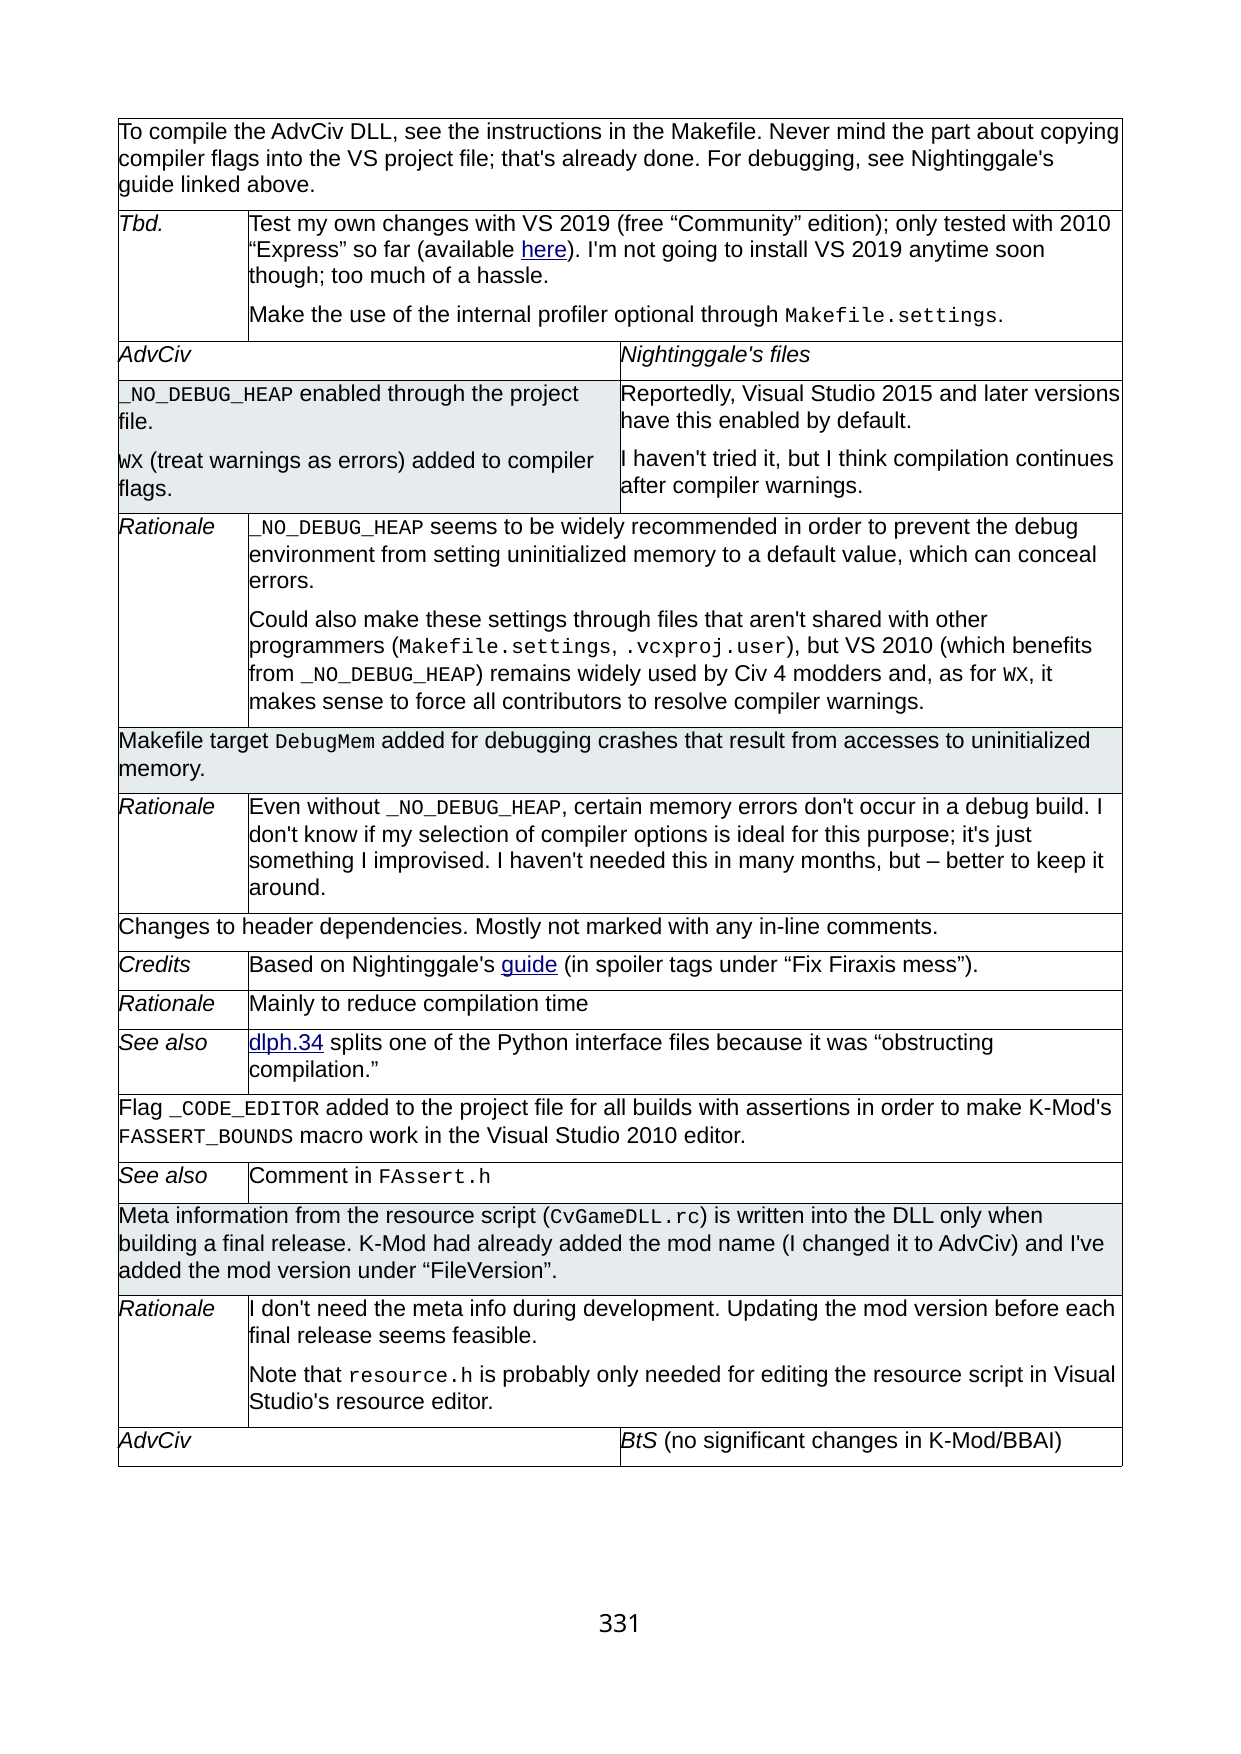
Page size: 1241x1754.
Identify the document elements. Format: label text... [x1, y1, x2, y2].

table_cell dlph.34 splits one of the Python interface files because it was “obstructing compilation.” [249, 1030, 1122, 1094]
table_cell Changes to header dependencies. Mostly not marked with any in-line comments. [119, 914, 1122, 951]
table_cell Based on Nightinggale's guide (in spoiler tags under “Fix Firaxis mess”). [249, 952, 1122, 990]
table_cell BtS (no significant changes in K-Mod/BBAI) [621, 1428, 1122, 1466]
table_cell I don't need the meta info during development. Updating the mod version before each final release seems feasible. Note that resource.h is probably only needed for editing the resource script in Visual Studio's resource editor. [249, 1296, 1122, 1427]
table_cell Rationale [119, 514, 248, 727]
table_cell Comment in FAssert.h [249, 1163, 1122, 1202]
table_cell Mainly to reduce compilation time [249, 991, 1122, 1029]
table_cell Makefile target DebugMem added for debugging crashes that result from accesses to uninitialized memory. [119, 728, 1122, 793]
table_cell Credits [119, 952, 248, 990]
table_cell Even without _NO_DEBUG_HEAP, certain memory errors don't occur in a debug build. I don't know if my selection of compiler options is ideal for this purpose; it's just something I improvised. I haven't needed this in many months, but – better to keep it around. [249, 794, 1122, 912]
table_cell Meta information from the resource script (CvGameDLL.rc) is written into the DLL only when building a final release. K-Mod had already added the mod name (I changed it to AdvCiv) and I've added the mod version under “FileVersion”. [119, 1204, 1122, 1295]
table_cell Test my own changes with VS 2019 (free “Community” edition); only tested with 2010 “Express” so far (available here). I'm not going to install VS 2019 anytime soon though; too much of a hassle. Make the use of the internal profiler optional through Makefile.settings. [249, 211, 1122, 341]
table_cell Tbd. [119, 211, 248, 341]
table_cell Rationale [119, 1296, 248, 1427]
table_cell To compile the AdvCiv DLL, see the instructions in the Makefile. Never mind the part about copying compiler flags into the VS project file; that's already done. For debugging, see Nightinggale's guide linked above. [119, 119, 1122, 210]
table_cell _NO_DEBUG_HEAP enabled through the project file. WX (treat warnings as errors) added to compiler flags. [119, 381, 620, 513]
table_cell Reportedly, Visual Studio 2015 and later versions have this enabled by default. I haven't tried it, but I think compilation continues after compiler warnings. [621, 381, 1122, 513]
table_cell AdvCiv [119, 342, 620, 380]
table_cell AdvCiv [119, 1428, 620, 1466]
table_cell Flag _CODE_EDITOR added to the project file for all builds with assertions in order to make K-Mod's FASSERT_BOUNDS macro work in the Visual Studio 2010 editor. [119, 1095, 1122, 1162]
table_cell See also [119, 1163, 248, 1202]
table_cell Nightinggale's files [621, 342, 1122, 380]
table_cell See also [119, 1030, 248, 1094]
table_cell Rationale [119, 991, 248, 1029]
table_cell Rationale [119, 794, 248, 912]
table_cell _NO_DEBUG_HEAP seems to be widely recommended in order to prevent the debug environment from setting uninitialized memory to a default value, which can conceal errors. Could also make these settings through files that aren't shared with other programmers (Makefile.settings, .vcxproj.user), but VS 2010 (which benefits from _NO_DEBUG_HEAP) remains widely used by Civ 4 modders and, as for WX, it makes sense to force all contributors to resolve compiler warnings. [249, 514, 1122, 727]
